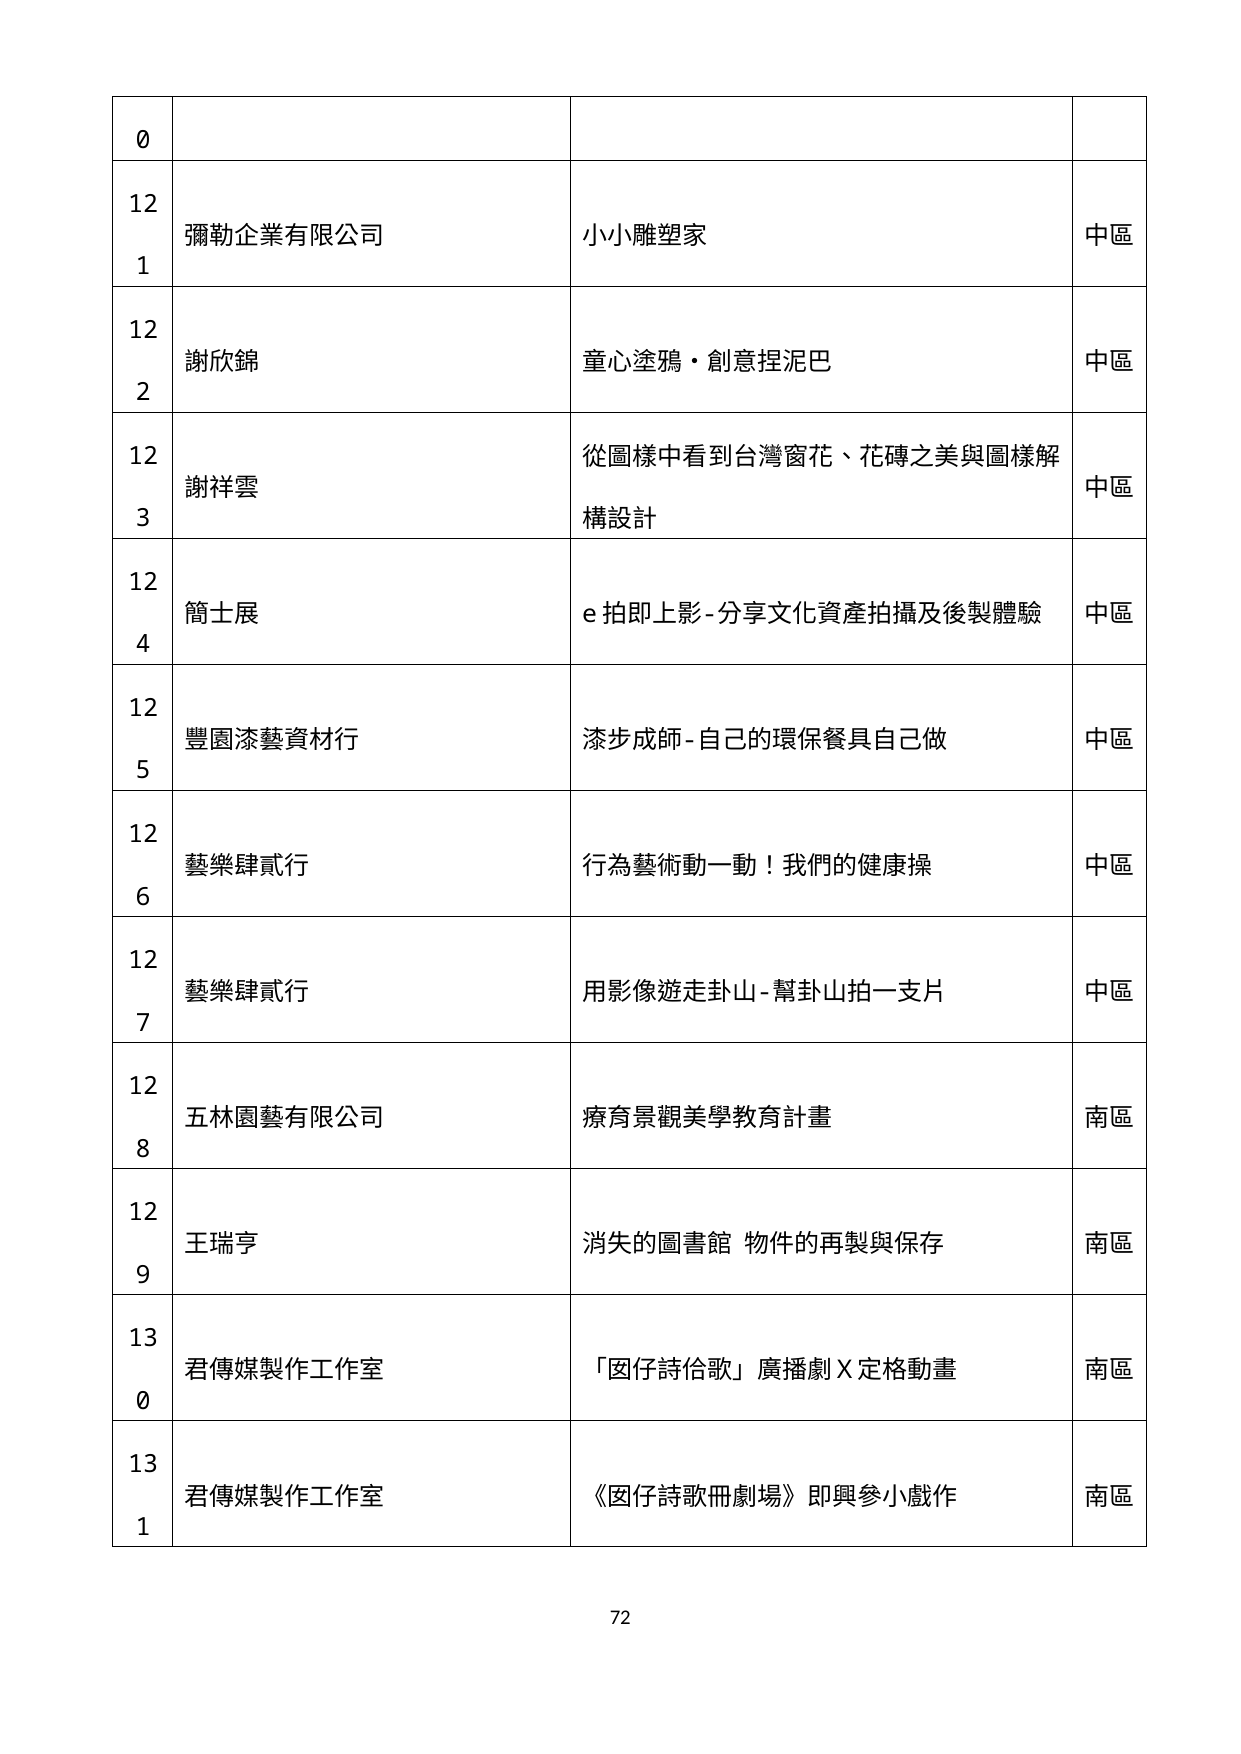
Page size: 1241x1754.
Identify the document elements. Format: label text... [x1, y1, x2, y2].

table_cell 南區 [1073, 1421, 1146, 1546]
table_cell 南區 [1073, 1169, 1146, 1294]
table_cell 彌勒企業有限公司 [173, 161, 570, 286]
table_cell 129 [113, 1169, 172, 1294]
table_cell 《囡仔詩歌冊劇場》即興參小戲作 [571, 1421, 1072, 1546]
table_cell 125 [113, 665, 172, 790]
table_cell 中區 [1073, 161, 1146, 286]
table_cell 藝樂肆貳行 [173, 917, 570, 1042]
table_cell 123 [113, 413, 172, 538]
table_cell 從圖樣中看到台灣窗花、花磚之美與圖樣解構設計 [571, 413, 1072, 538]
table_cell 謝祥雲 [173, 413, 570, 538]
table_cell 漆步成師-自己的環保餐具自己做 [571, 665, 1072, 790]
table_cell 中區 [1073, 917, 1146, 1042]
table_cell 君傳媒製作工作室 [173, 1295, 570, 1420]
table_cell 122 [113, 287, 172, 412]
table_cell 中區 [1073, 791, 1146, 916]
table_cell 南區 [1073, 1295, 1146, 1420]
table_cell 「囡仔詩佮歌」廣播劇Ｘ定格動畫 [571, 1295, 1072, 1420]
table_cell 南區 [1073, 1043, 1146, 1168]
table_cell 126 [113, 791, 172, 916]
table_cell 中區 [1073, 539, 1146, 664]
table_cell e拍即上影-分享文化資產拍攝及後製體驗 [571, 539, 1072, 664]
table_cell 128 [113, 1043, 172, 1168]
table_cell 中區 [1073, 413, 1146, 538]
table_cell 中區 [1073, 287, 1146, 412]
table_cell 謝欣錦 [173, 287, 570, 412]
table_cell 療育景觀美學教育計畫 [571, 1043, 1072, 1168]
table_cell 0 [113, 97, 172, 160]
table_cell 中區 [1073, 665, 1146, 790]
table_cell 121 [113, 161, 172, 286]
table_cell 君傳媒製作工作室 [173, 1421, 570, 1546]
table_cell 豐園漆藝資材行 [173, 665, 570, 790]
table_cell [1073, 97, 1146, 160]
table_cell 小小雕塑家 [571, 161, 1072, 286]
table_cell [571, 97, 1072, 160]
table_cell 王瑞亨 [173, 1169, 570, 1294]
table_cell 五林園藝有限公司 [173, 1043, 570, 1168]
table_cell 124 [113, 539, 172, 664]
table_cell 131 [113, 1421, 172, 1546]
table_cell 行為藝術動一動！我們的健康操 [571, 791, 1072, 916]
table_cell 童心塗鴉・創意捏泥巴 [571, 287, 1072, 412]
table_cell 130 [113, 1295, 172, 1420]
table_cell 藝樂肆貳行 [173, 791, 570, 916]
table_cell 消失的圖書館 物件的再製與保存 [571, 1169, 1072, 1294]
table_cell 簡士展 [173, 539, 570, 664]
table_cell 127 [113, 917, 172, 1042]
table_cell 用影像遊走卦山-幫卦山拍一支片 [571, 917, 1072, 1042]
table_cell [173, 97, 570, 160]
